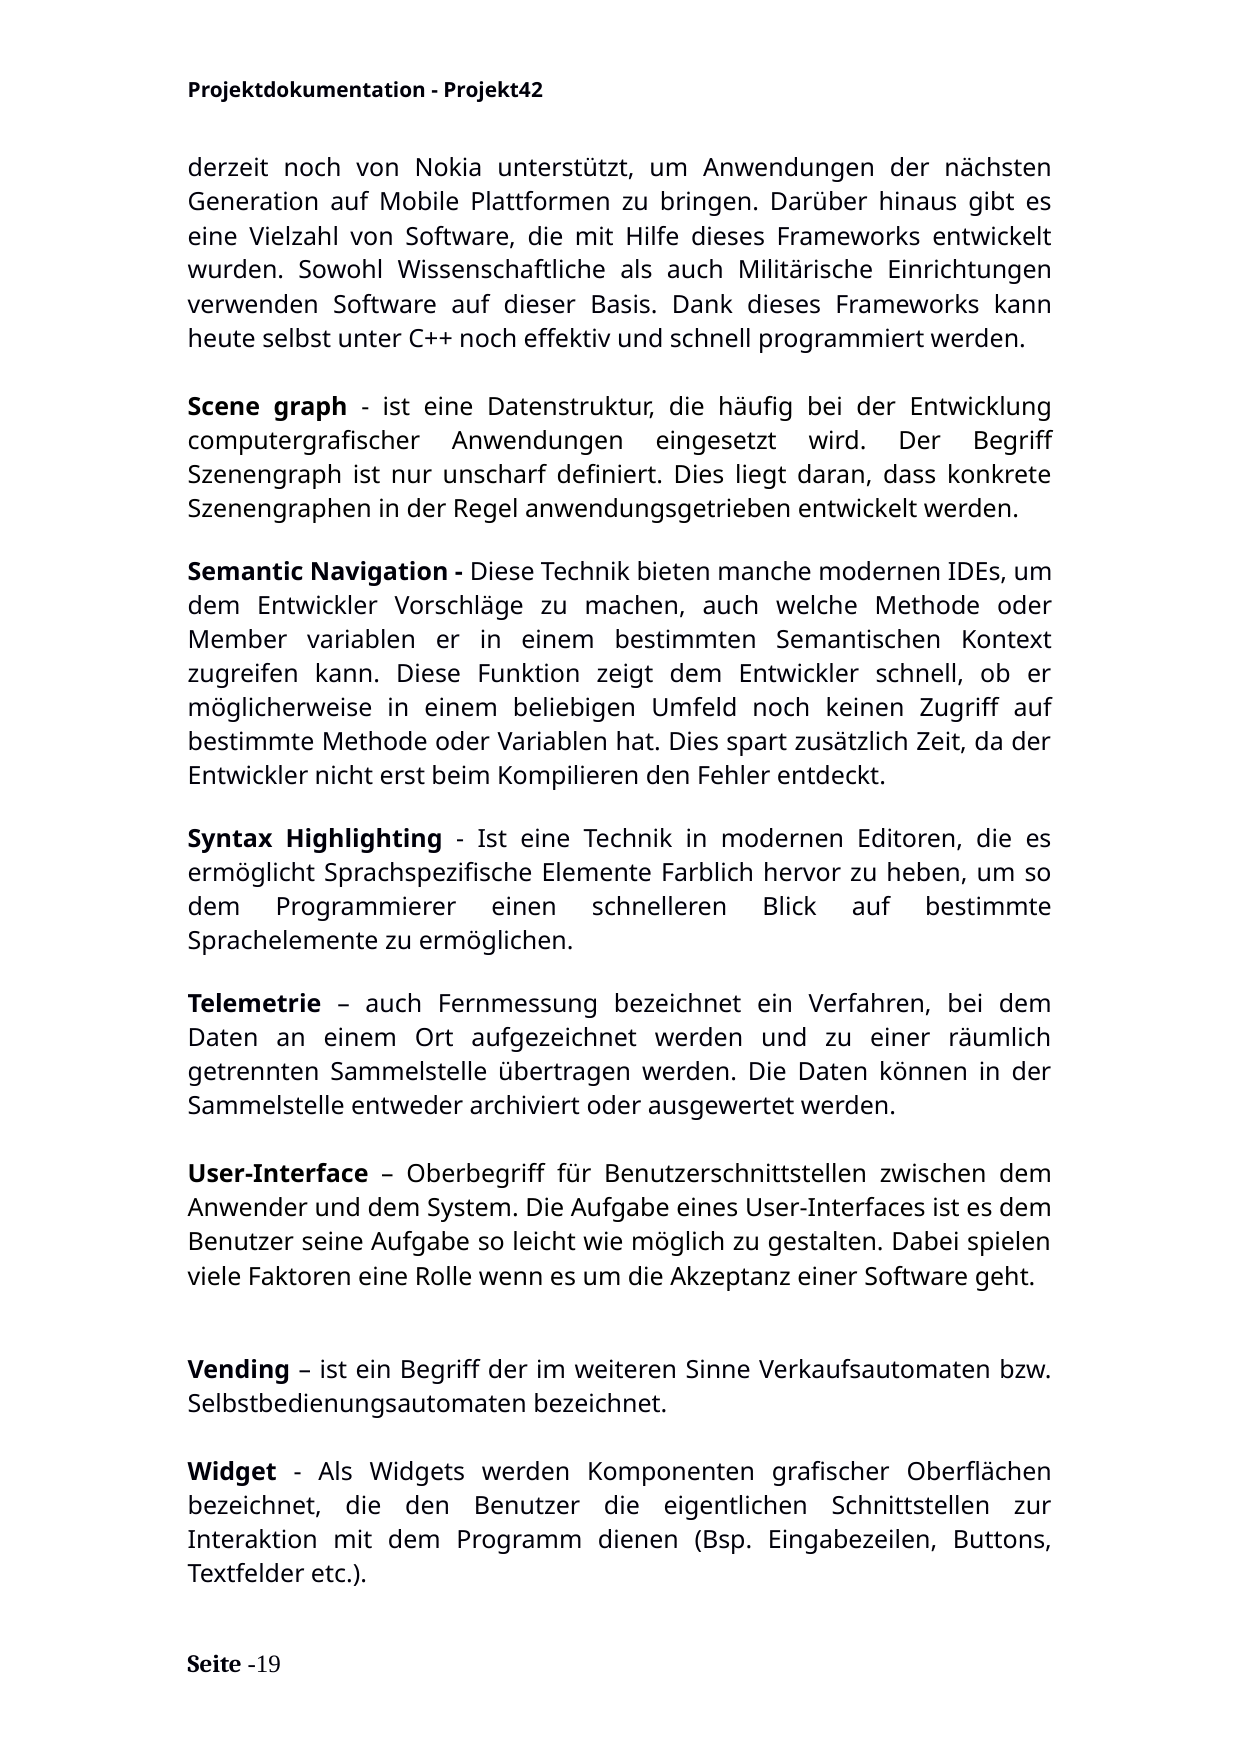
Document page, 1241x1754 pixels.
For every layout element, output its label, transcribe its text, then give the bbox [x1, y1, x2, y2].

text Scene graph - ist eine Datenstruktur, die häufig bei der Entwicklung computergrafischer Anwendungen eingesetzt wird. Der Begriff Szenengraph ist nur unscharf definiert. Dies liegt daran, dass konkrete Szenengraphen in der Regel anwendungsgetrieben entwickelt werden. [187, 388, 1053, 525]
text Semantic Navigation - Diese Technik bieten manche modernen IDEs, um dem Entwickler Vorschläge zu machen, auch welche Methode oder Member variablen er in einem bestimmten Semantischen Kontext zugreifen kann. Diese Funktion zeigt dem Entwickler schnell, ob er möglicherweise in einem beliebigen Umfeld noch keinen Zugriff auf bestimmte Methode oder Variablen hat. Dies spart zusätzlich Zeit, da der Entwickler nicht erst beim Kompilieren den Fehler entdeckt. [187, 553, 1053, 792]
text User-Interface – Oberbegriff für Benutzerschnittstellen zwischen dem Anwender und dem System. Die Aufgabe eines User-Interfaces ist es dem Benutzer seine Aufgabe so leicht wie möglich zu gestalten. Dabei spielen viele Faktoren eine Rolle wenn es um die Akzeptanz einer Software geht. [187, 1156, 1053, 1292]
text Widget - Als Widgets werden Komponenten grafischer Oberflächen bezeichnet, die den Benutzer die eigentlichen Schnittstellen zur Interaktion mit dem Programm dienen (Bsp. Eingabezeilen, Buttons, Textfelder etc.). [187, 1453, 1053, 1590]
text derzeit noch von Nokia unterstützt, um Anwendungen der nächsten Generation auf Mobile Plattformen zu bringen. Darüber hinaus gibt es eine Vielzahl von Software, die mit Hilfe dieses Frameworks entwickelt wurden. Sowohl Wissenschaftliche als auch Militärische Einrichtungen verwenden Software auf dieser Basis. Dank dieses Frameworks kann heute selbst unter C++ noch effektiv und schnell programmiert werden. [187, 150, 1053, 354]
text Vending – ist ein Begriff der im weiteren Sinne Verkaufsautomaten bzw. Selbstbedienungsautomaten bezeichnet. [187, 1351, 1053, 1419]
text Syntax Highlighting - Ist eine Technik in modernen Editoren, die es ermöglicht Sprachspezifische Elemente Farblich hervor zu heben, um so dem Programmierer einen schnelleren Blick auf bestimmte Sprachelemente zu ermöglichen. [187, 821, 1053, 957]
text Telemetrie – auch Fernmessung bezeichnet ein Verfahren, bei dem Daten an einem Ort aufgezeichnet werden und zu einer räumlich getrennten Sammelstelle übertragen werden. Die Daten können in der Sammelstelle entweder archiviert oder ausgewertet werden. [187, 986, 1053, 1122]
